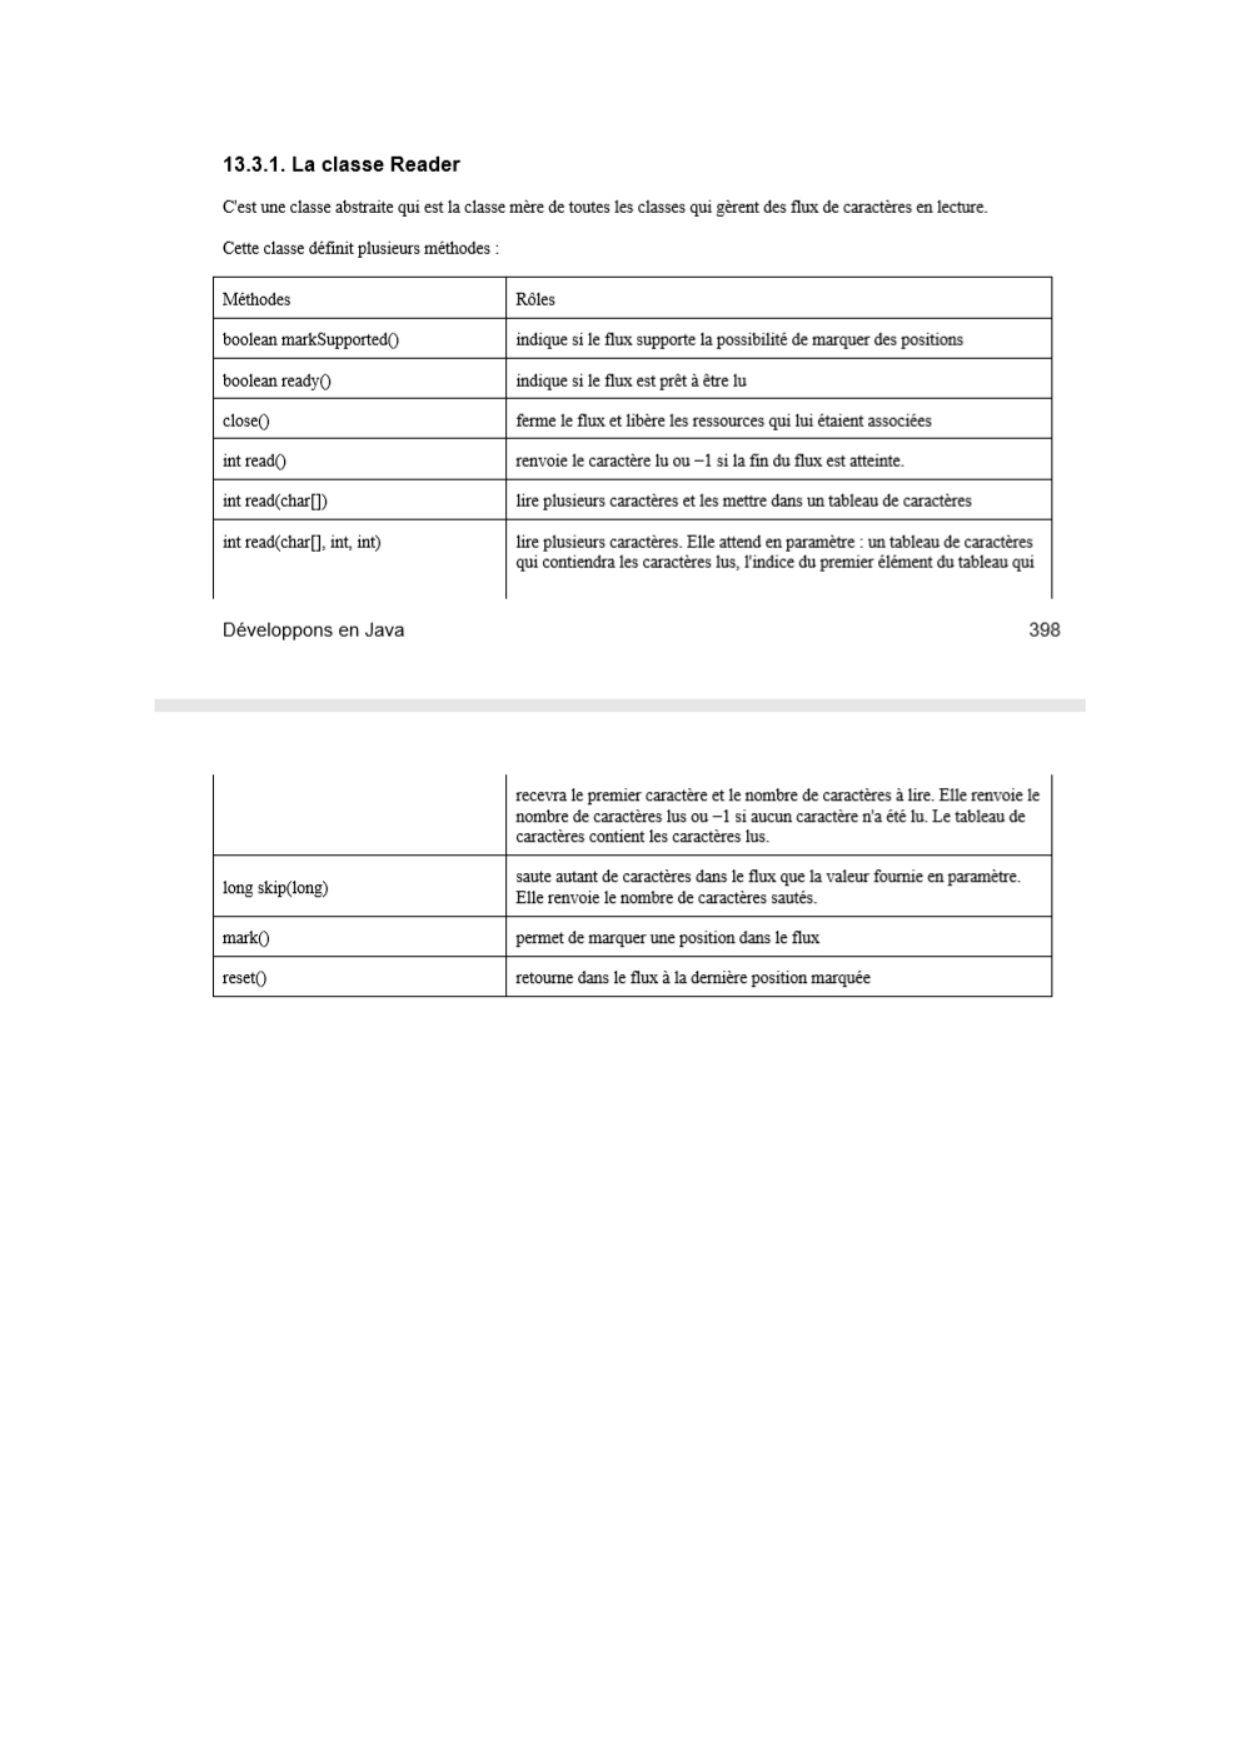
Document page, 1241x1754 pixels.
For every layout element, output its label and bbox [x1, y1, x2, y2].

picture [154, 118, 1086, 1032]
